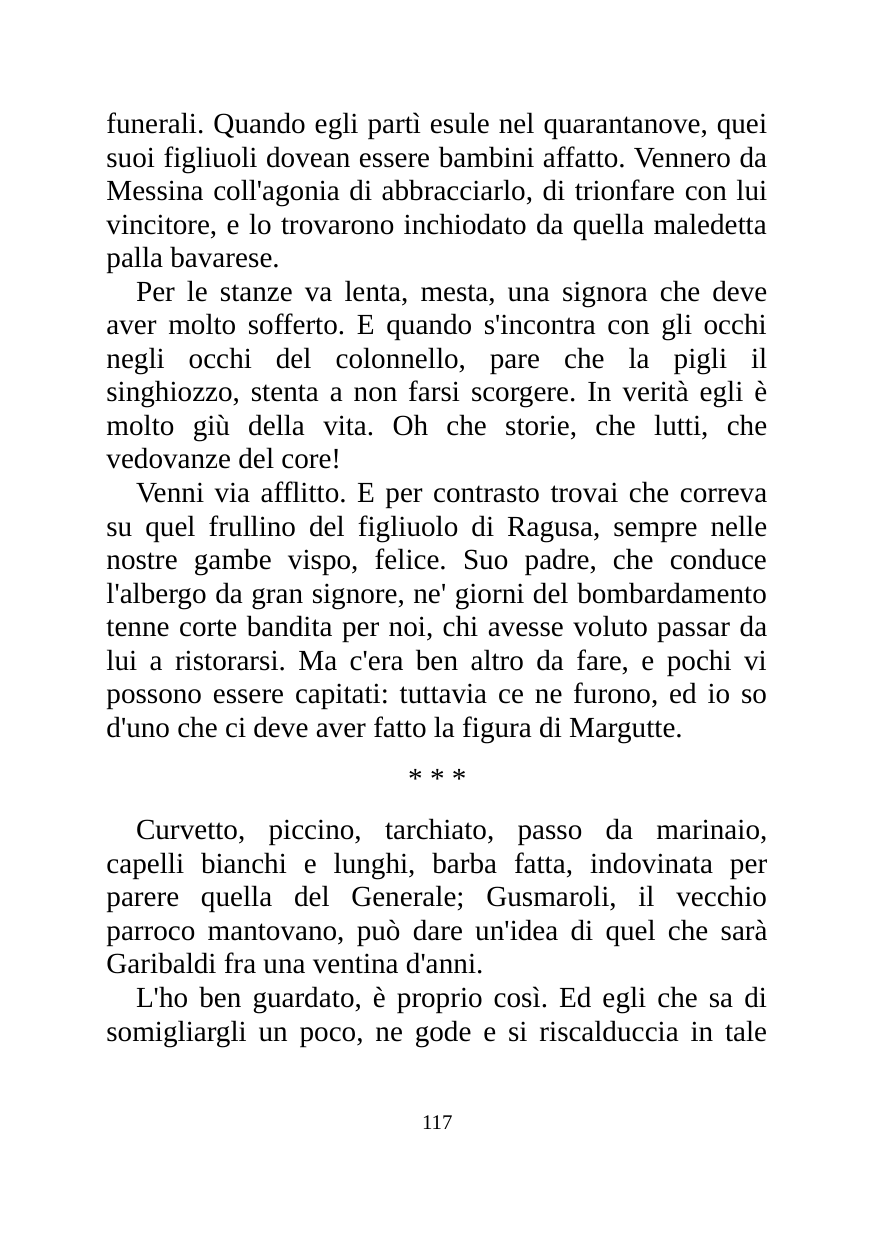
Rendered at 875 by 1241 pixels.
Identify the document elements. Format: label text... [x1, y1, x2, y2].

text Per le stanze va lenta, mesta, una signora che deve aver molto sofferto. E quando s'incontra con gli occhi negli occhi del colonnello, pare che la pigli il singhiozzo, stenta a non farsi scorgere. In verità egli è molto giù della vita. Oh che storie, che lutti, che vedovanze del core! [106, 274, 768, 475]
text L'ho ben guardato, è proprio così. Ed egli che sa di somigliargli un poco, ne gode e si riscalduccia in tale [106, 980, 768, 1047]
text Curvetto, piccino, tarchiato, passo da marinaio, capelli bianchi e lunghi, barba fatta, indovinata per parere quella del Generale; Gusmaroli, il vecchio parroco mantovano, può dare un'idea di quel che sarà Garibaldi fra una ventina d'anni. [106, 812, 768, 980]
text funerali. Quando egli partì esule nel quarantanove, quei suoi figliuoli dovean essere bambini affatto. Vennero da Messina coll'agonia di abbracciarlo, di trionfare con lui vincitore, e lo trovarono inchiodato da quella maledetta palla bavarese. [106, 106, 768, 274]
text Venni via afflitto. E per contrasto trovai che correva su quel frullino del figliuolo di Ragusa, sempre nelle nostre gambe vispo, felice. Suo padre, che conduce l'albergo da gran signore, ne' giorni del bombardamento tenne corte bandita per noi, chi avesse voluto passar da lui a ristorarsi. Ma c'era ben altro da fare, e pochi vi possono essere capitati: tuttavia ce ne furono, ed io so d'uno che ci deve aver fatto la figura di Margutte. [106, 475, 768, 743]
text * * * [106, 761, 768, 795]
